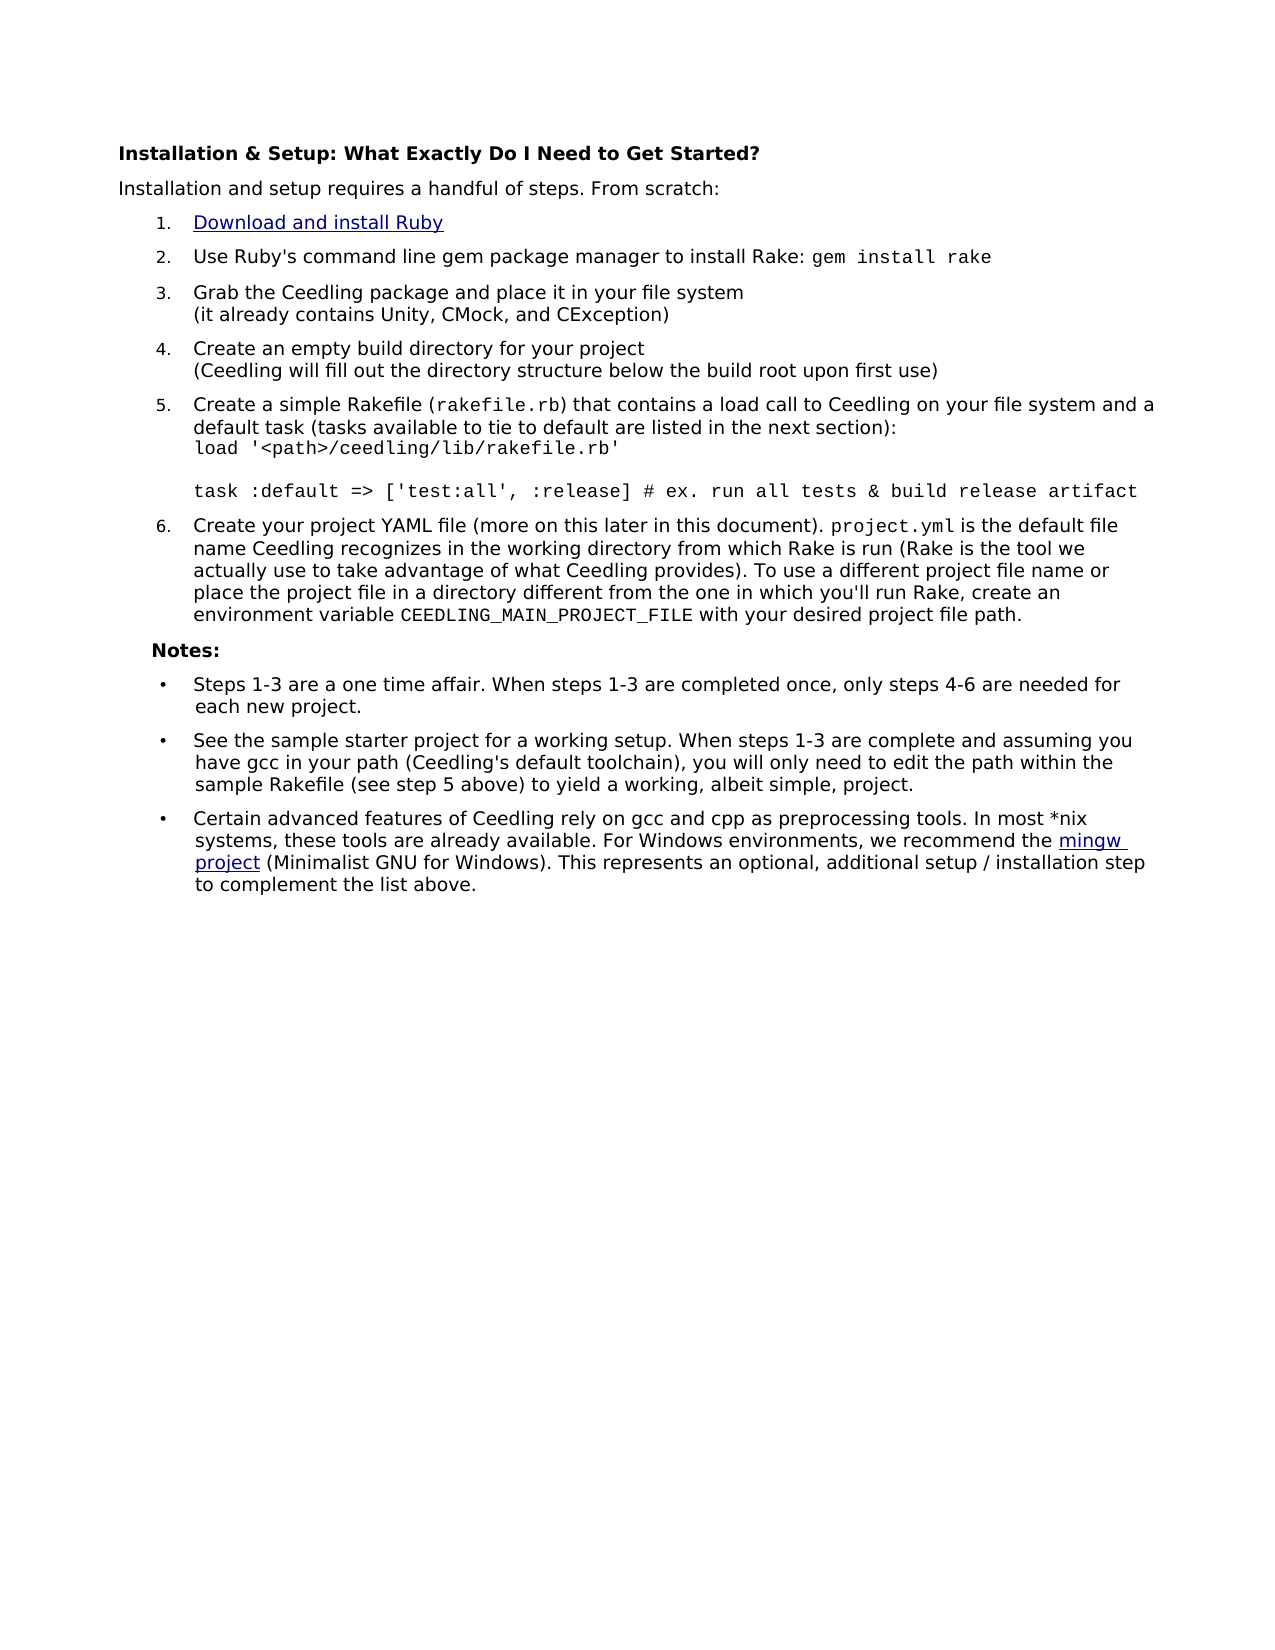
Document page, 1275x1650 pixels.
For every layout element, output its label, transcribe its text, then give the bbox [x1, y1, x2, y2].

text Notes: [151, 639, 1157, 661]
list Download and install Ruby [156, 212, 1157, 234]
list Create a simple Rakefile (rakefile.rb) that contains a load call to Ceedling on your file system and a default task (tasks available to tie to default are listed in the next section): load '<path>/ceedling/lib/rakefile.rb' task :default => ['test:all', :release] # ex. run all tests & build release artifact [156, 394, 1157, 503]
list Steps 1-3 are a one time affair. When steps 1-3 are completed once, only steps 4-6 are needed for each new project. [160, 674, 1157, 718]
list Use Ruby's command line gem package manager to install Rake: gem install rake [156, 246, 1157, 269]
list Grab the Ceedling package and place it in your file system (it already contains Unity, CMock, and CException) [156, 282, 1157, 326]
text Installation and setup requires a handful of steps. From scratch: [118, 177, 1157, 199]
list See the sample starter project for a working setup. When steps 1-3 are complete and assuming you have gcc in your path (Ceedling's default toolchain), you will only need to edit the path within the sample Rakefile (see step 5 above) to yield a working, albeit simple, project. [160, 730, 1157, 796]
list Create an empty build directory for your project (Ceedling will fill out the directory structure below the build root upon first use) [156, 338, 1157, 382]
list Certain advanced features of Ceedling rely on gcc and cpp as preprocessing tools. In most *nix systems, these tools are already available. For Windows environments, we recommend the mingw project (Minimalist GNU for Windows). This represents an optional, additional setup / installation step to complement the list above. [160, 808, 1157, 896]
list Create your project YAML file (more on this later in this document). project.yml is the default file name Ceedling recognizes in the working directory from which Rake is run (Rake is the tool we actually use to take advantage of what Ceedling provides). To use a different project file name or place the project file in a directory different from the one in which you'll run Rake, create an environment variable CEEDLING_MAIN_PROJECT_FILE with your desired project file path. [156, 515, 1157, 627]
subtitle Installation & Setup: What Exactly Do I Need to Get Started? [118, 143, 1157, 165]
